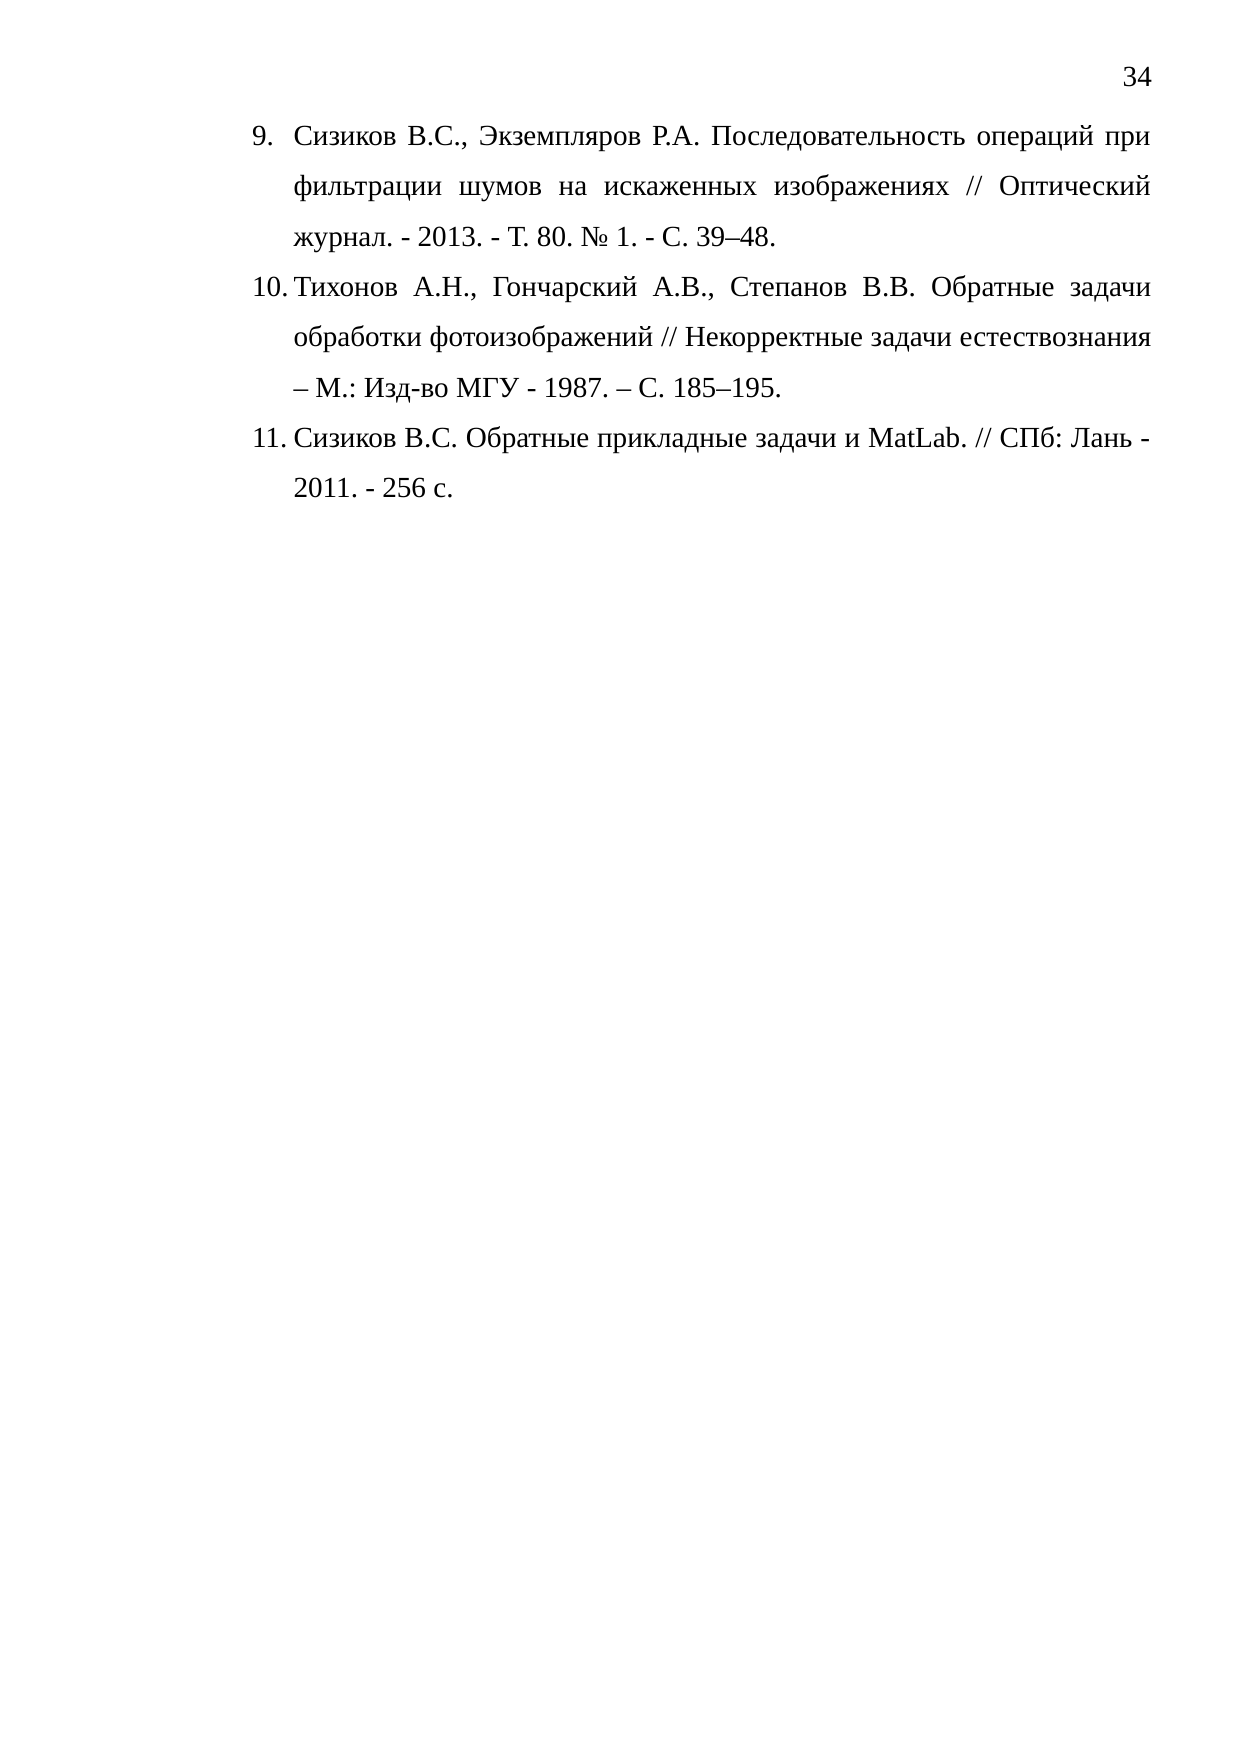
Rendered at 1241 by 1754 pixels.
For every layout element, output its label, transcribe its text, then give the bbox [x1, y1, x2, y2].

list Сизиков В.С., Экземпляров Р.А. Последовательность операций при фильтрации шумов на искаженных изображениях // Оптический журнал. - 2013. - Т. 80. № 1. - С. 39–48. [252, 118, 1152, 252]
list Сизиков В.С. Обратные прикладные задачи и MatLab. // СПб: Лань - 2011. - 256 с. [252, 420, 1152, 504]
list Тихонов А.Н., Гончарский А.В., Степанов В.В. Обратные задачи обработки фотоизображений // Некорректные задачи естествознания – М.: Изд-во МГУ - 1987. – С. 185–195. [252, 269, 1152, 403]
